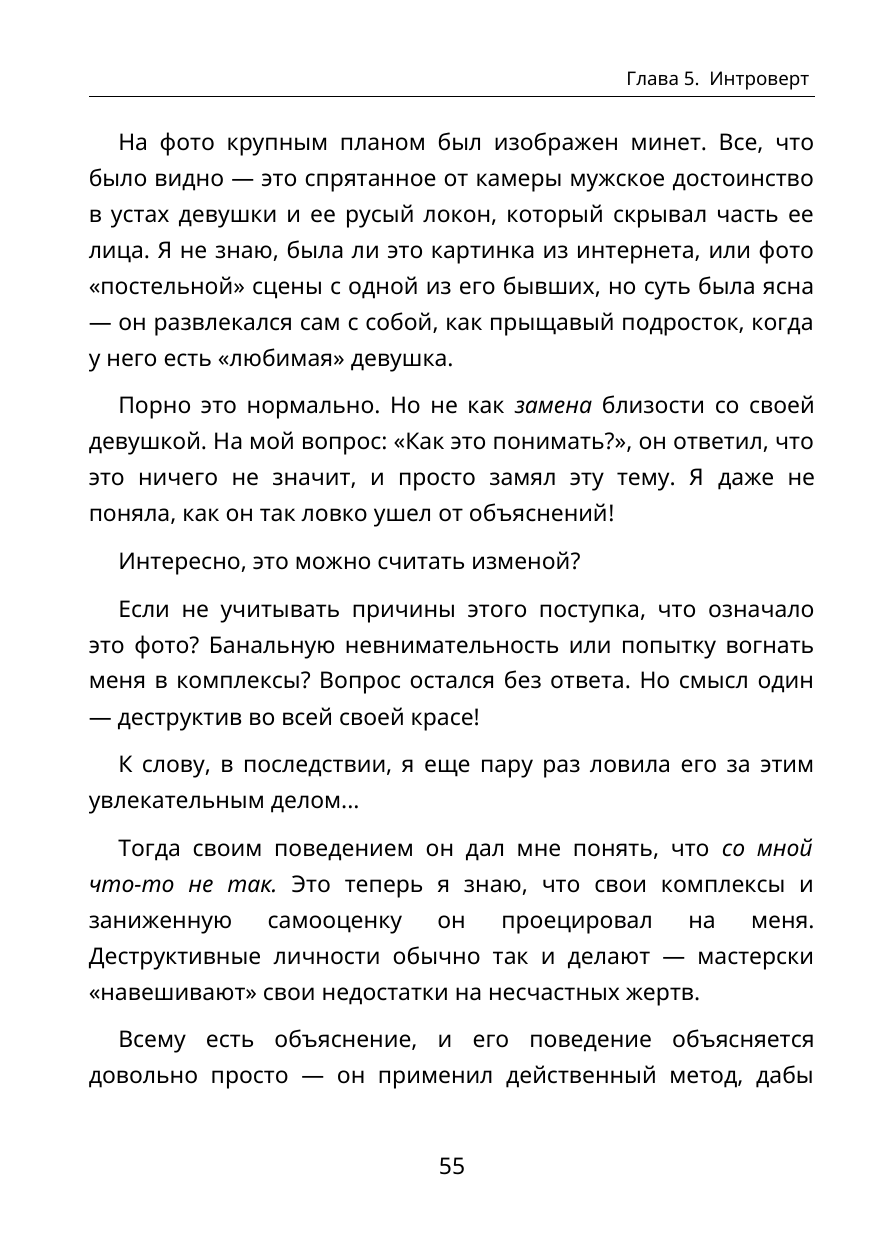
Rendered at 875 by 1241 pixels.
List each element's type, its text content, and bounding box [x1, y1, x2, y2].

text Тогда своим поведением он дал мне понять, что со мной что-то не так. Это теперь я знаю, что свои комплексы и заниженную самооценку он проецировал на меня. Деструктивные личности обычно так и делают — мастерски «навешивают» свои недостатки на несчастных жертв. [88, 832, 815, 1007]
text К слову, в последствии, я еще пару раз ловила его за этим увлекательным делом... [88, 748, 815, 815]
text Всему есть объяснение, и его поведение объясняется довольно просто — он применил действенный метод, дабы [88, 1023, 815, 1090]
text На фото крупным планом был изображен минет. Все, что было видно — это спрятанное от камеры мужское достоинство в устах девушки и ее русый локон, который скрывал часть ее лица. Я не знаю, была ли это картинка из интернета, или фото «постельной» сцены с одной из его бывших, но суть была ясна — он развлекался сам с собой, как прыщавый подросток, когда у него есть «любимая» девушка. [88, 126, 815, 373]
text Если не учитывать причины этого поступка, что означало это фото? Банальную невнимательность или попытку вогнать меня в комплексы? Вопрос остался без ответа. Но смысл один — деструктив во всей своей красе! [88, 593, 815, 732]
text Порно это нормально. Но не как замена близости со своей девушкой. На мой вопрос: «Как это понимать?», он ответил, что это ничего не значит, и просто замял эту тему. Я даже не поняла, как он так ловко ушел от объяснений! [88, 389, 815, 528]
text Интересно, это можно считать изменой? [88, 545, 815, 576]
